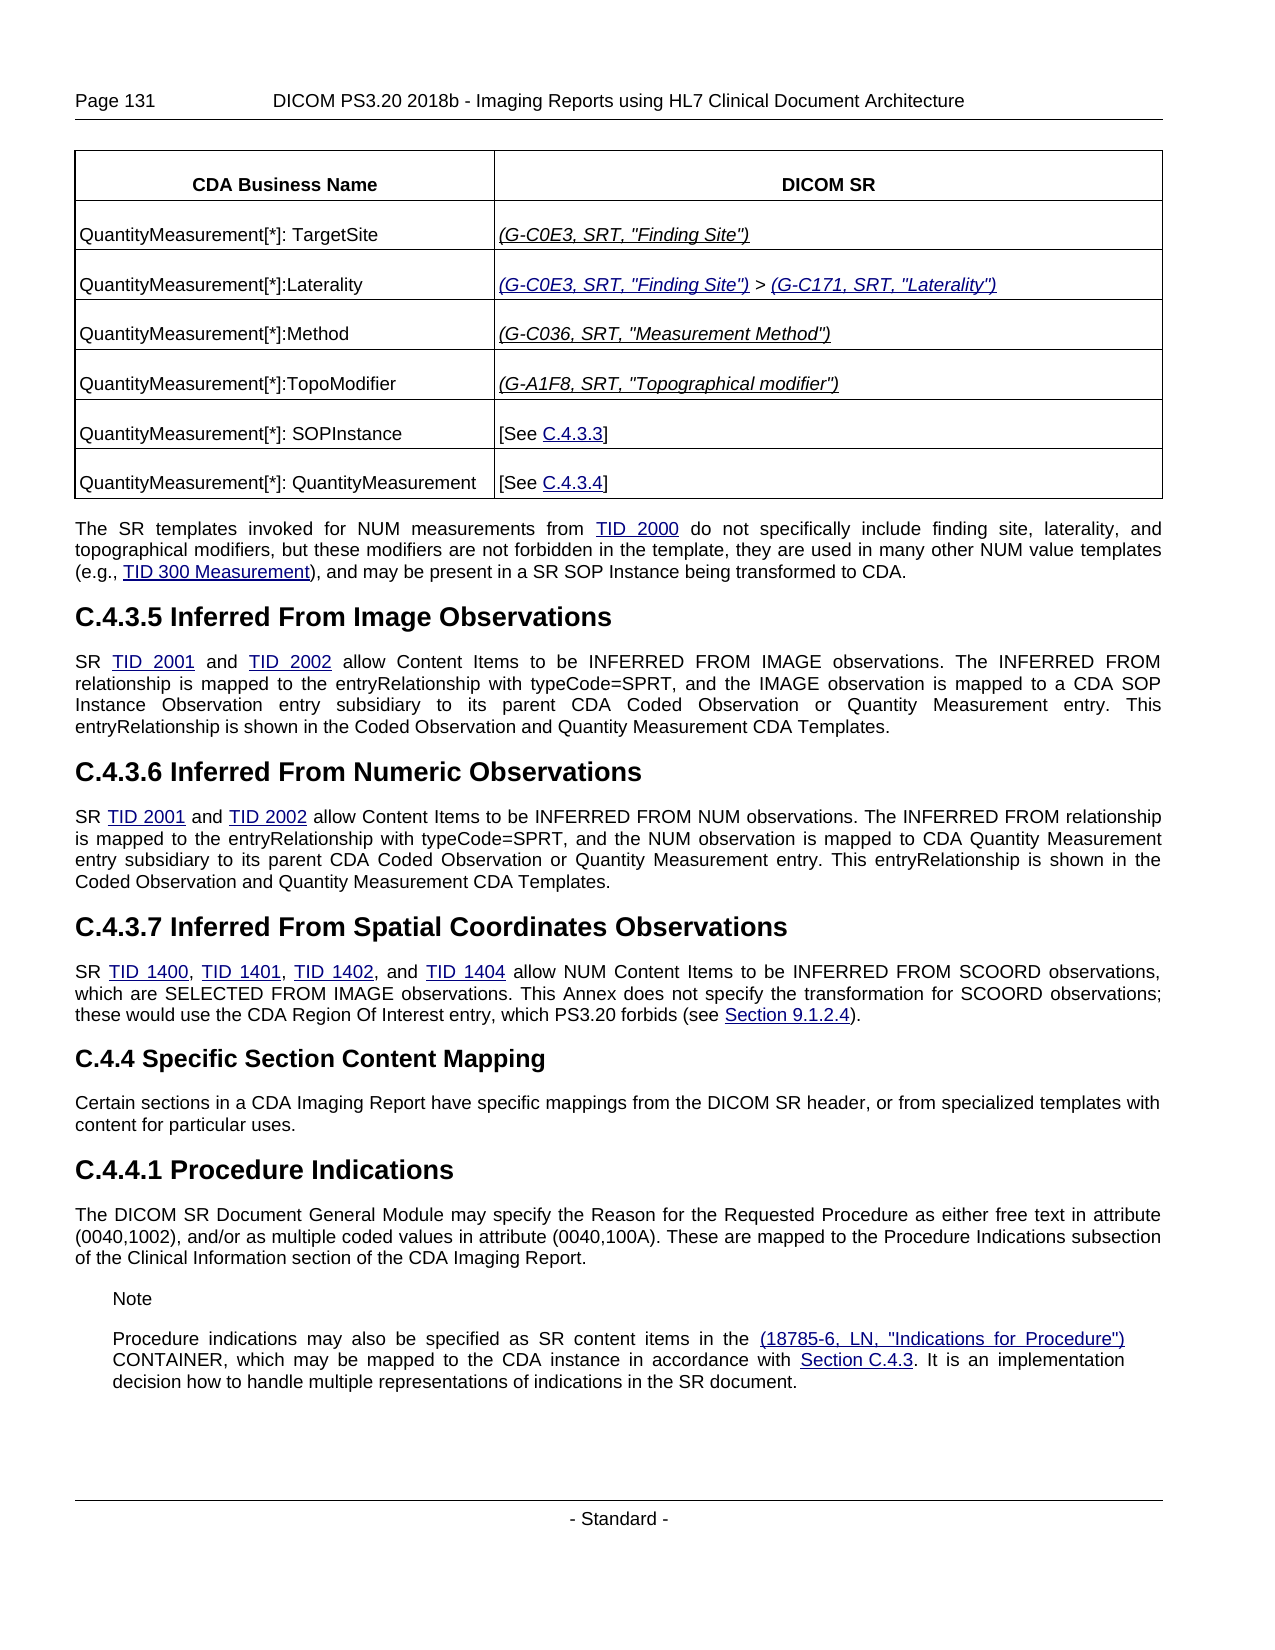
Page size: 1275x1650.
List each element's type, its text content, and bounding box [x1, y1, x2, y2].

text C.4.4.1 Procedure Indications [75, 1154, 1162, 1185]
text C.4.3.7 Inferred From Spatial Coordinates Observations [75, 911, 1162, 942]
table_cell (G-C0E3, SRT, "Finding Site") > (G-C171, SRT, "Laterality") [495, 250, 1162, 299]
table_header CDA Business Name [76, 151, 494, 200]
text The DICOM SR Document General Module may specify the Reason for the Requested Procedure as either free text in attribute (0040,1002), and/or as multiple coded values in attribute (0040,100A). These are mapped to the Procedure Indications subsection of the Clinical Information section of the CDA Imaging Report. [75, 1204, 1162, 1268]
table_cell QuantityMeasurement[*]: QuantityMeasurement [76, 449, 494, 498]
text C.4.4 Specific Section Content Mapping [75, 1044, 1162, 1073]
text C.4.3.6 Inferred From Numeric Observations [75, 756, 1162, 787]
table_cell QuantityMeasurement[*]: TargetSite [76, 201, 494, 249]
text SR TID 1400, TID 1401, TID 1402, and TID 1404 allow NUM Content Items to be INFERRED FROM SCOORD observations, which are SELECTED FROM IMAGE observations. This Annex does not specify the transformation for SCOORD observations; these would use the CDA Region Of Interest entry, which PS3.20 forbids (see Section 9.1.2.4). [75, 961, 1162, 1026]
text SR TID 2001 and TID 2002 allow Content Items to be INFERRED FROM NUM observations. The INFERRED FROM relationship is mapped to the entryRelationship with typeCode=SPRT, and the NUM observation is mapped to CDA Quantity Measurement entry subsidiary to its parent CDA Coded Observation or Quantity Measurement entry. This entryRelationship is shown in the Coded Observation and Quantity Measurement CDA Templates. [75, 806, 1162, 892]
text SR TID 2001 and TID 2002 allow Content Items to be INFERRED FROM IMAGE observations. The INFERRED FROM relationship is mapped to the entryRelationship with typeCode=SPRT, and the IMAGE observation is mapped to a CDA SOP Instance Observation entry subsidiary to its parent CDA Coded Observation or Quantity Measurement entry. This entryRelationship is shown in the Coded Observation and Quantity Measurement CDA Templates. [75, 651, 1162, 737]
table_cell (G-C0E3, SRT, "Finding Site") [495, 201, 1162, 249]
table_cell (G-C036, SRT, "Measurement Method") [495, 300, 1162, 349]
text Procedure indications may also be specified as SR content items in the (18785-6, LN, "Indications for Procedure") CONTAINER, which may be mapped to the CDA instance in accordance with Section C.4.3. It is an implementation decision how to handle multiple representations of indications in the SR document. [112, 1328, 1125, 1392]
table_cell QuantityMeasurement[*]:Method [76, 300, 494, 349]
text The SR templates invoked for NUM measurements from TID 2000 do not specifically include finding site, laterality, and topographical modifiers, but these modifiers are not forbidden in the template, they are used in many other NUM value templates (e.g., TID 300 Measurement), and may be present in a SR SOP Instance being transformed to CDA. [75, 518, 1162, 582]
table_cell QuantityMeasurement[*]:TopoModifier [76, 350, 494, 398]
table_cell [See C.4.3.3] [495, 400, 1162, 448]
table_cell QuantityMeasurement[*]:Laterality [76, 250, 494, 299]
text C.4.3.5 Inferred From Image Observations [75, 601, 1162, 632]
table_header DICOM SR [495, 151, 1162, 200]
table_cell (G-A1F8, SRT, "Topographical modifier") [495, 350, 1162, 398]
text Certain sections in a CDA Imaging Report have specific mappings from the DICOM SR header, or from specialized templates with content for particular uses. [75, 1092, 1162, 1135]
text Note [112, 1287, 1125, 1309]
table_cell QuantityMeasurement[*]: SOPInstance [76, 400, 494, 448]
table_cell [See C.4.3.4] [495, 449, 1162, 498]
